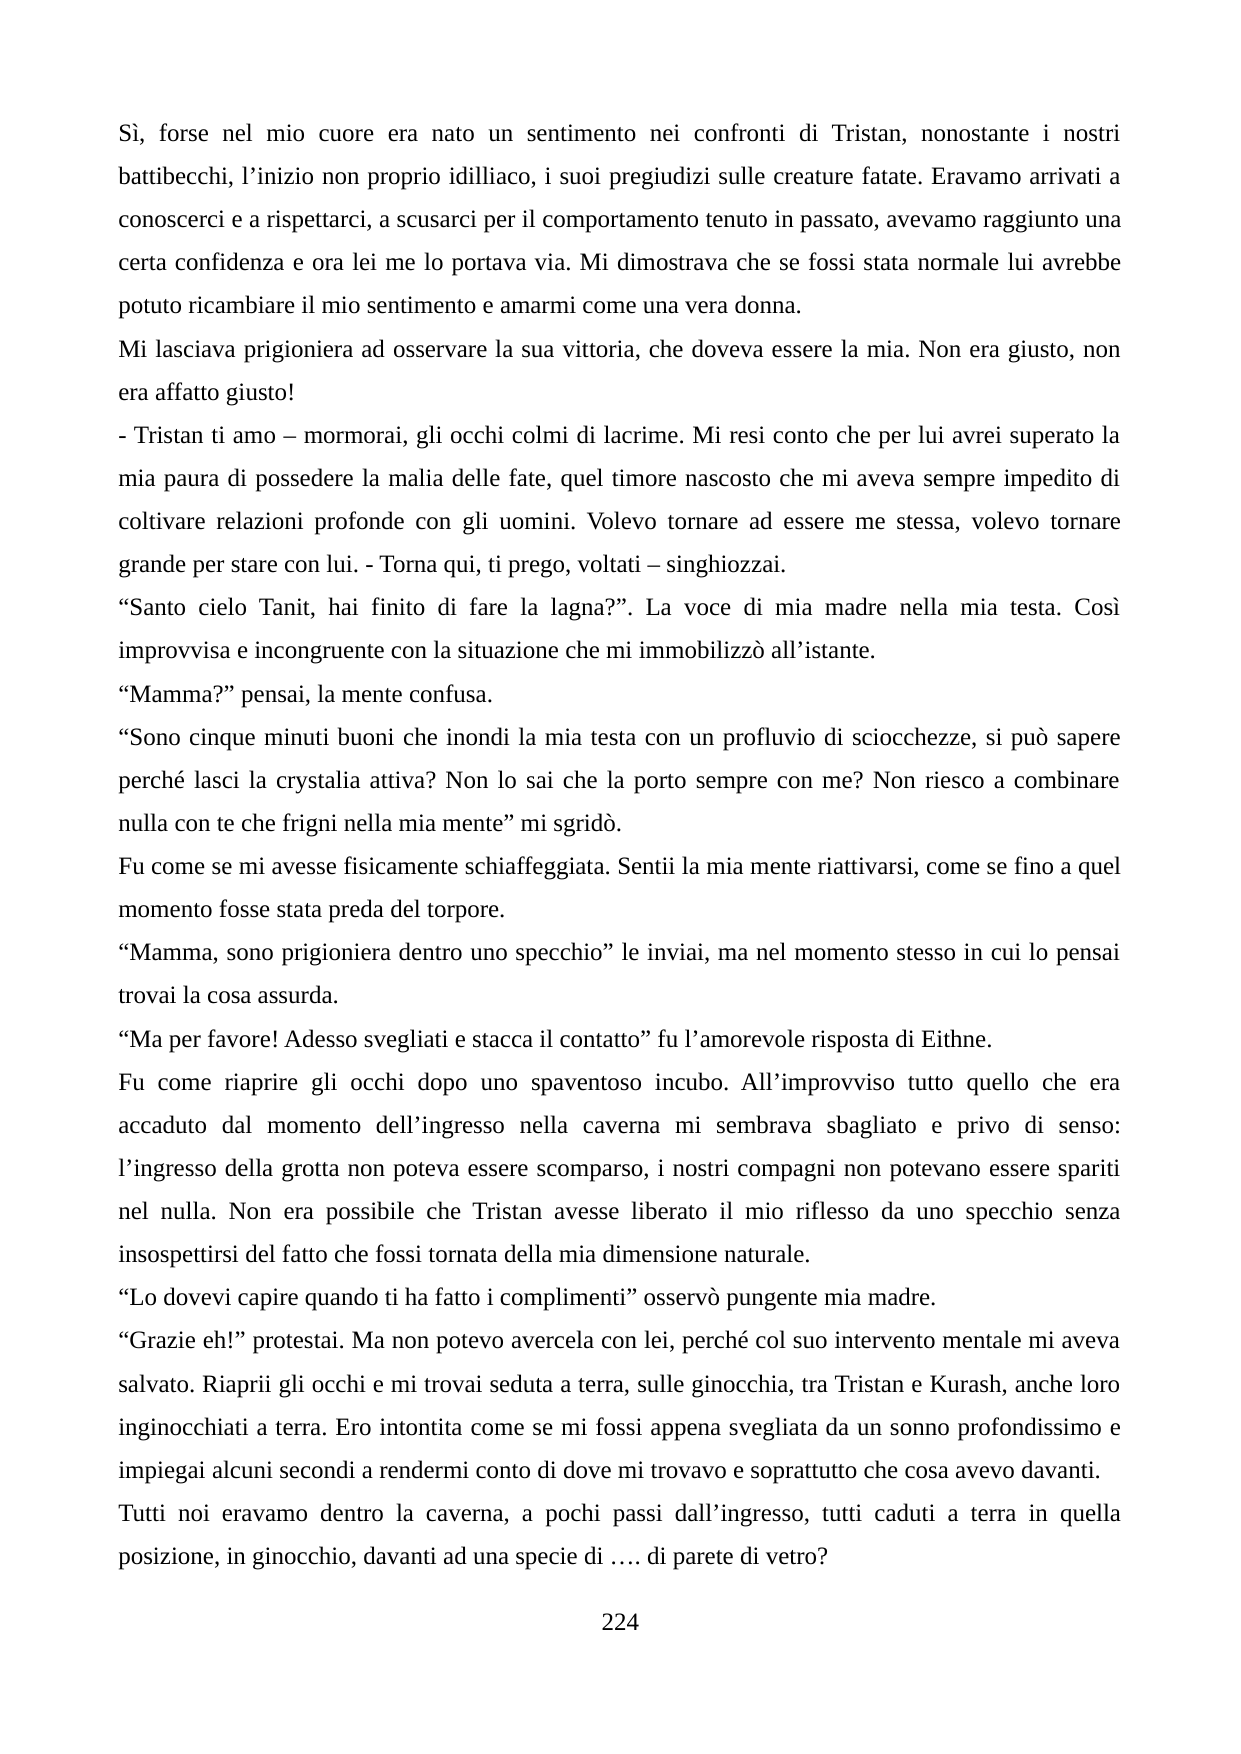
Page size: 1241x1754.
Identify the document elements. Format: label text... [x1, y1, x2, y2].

text Sì, forse nel mio cuore era nato un sentimento nei confronti di Tristan, nonostante i nostri battibecchi, l’inizio non proprio idilliaco, i suoi pregiudizi sulle creature fatate. Eravamo arrivati a conoscerci e a rispettarci, a scusarci per il comportamento tenuto in passato, avevamo raggiunto una certa confidenza e ora lei me lo portava via. Mi dimostrava che se fossi stata normale lui avrebbe potuto ricambiare il mio sentimento e amarmi come una vera donna. [118, 118, 1122, 319]
text “Sono cinque minuti buoni che inondi la mia testa con un profluvio di sciocchezze, si può sapere perché lasci la crystalia attiva? Non lo sai che la porto sempre con me? Non riesco a combinare nulla con te che frigni nella mia mente” mi sgridò. [118, 722, 1122, 837]
text Fu come riaprire gli occhi dopo uno spaventoso incubo. All’improvviso tutto quello che era accaduto dal momento dell’ingresso nella caverna mi sembrava sbagliato e privo di senso: l’ingresso della grotta non poteva essere scomparso, i nostri compagni non potevano essere spariti nel nulla. Non era possibile che Tristan avesse liberato il mio riflesso da uno specchio senza insospettirsi del fatto che fossi tornata della mia dimensione naturale. [118, 1067, 1122, 1268]
text Fu come se mi avesse fisicamente schiaffeggiata. Sentii la mia mente riattivarsi, come se fino a quel momento fosse stata preda del torpore. [118, 851, 1122, 923]
text “Grazie eh!” protestai. Ma non potevo avercela con lei, perché col suo intervento mentale mi aveva salvato. Riaprii gli occhi e mi trovai seduta a terra, sulle ginocchia, tra Tristan e Kurash, anche loro inginocchiati a terra. Ero intontita come se mi fossi appena svegliata da un sonno profondissimo e impiegai alcuni secondi a rendermi conto di dove mi trovavo e soprattutto che cosa avevo davanti. [118, 1326, 1122, 1484]
text - Tristan ti amo – mormorai, gli occhi colmi di lacrime. Mi resi conto che per lui avrei superato la mia paura di possedere la malia delle fate, quel timore nascosto che mi aveva sempre impedito di coltivare relazioni profonde con gli uomini. Volevo tornare ad essere me stessa, volevo tornare grande per stare con lui. - Torna qui, ti prego, voltati – singhiozzai. [118, 420, 1122, 578]
text “Santo cielo Tanit, hai finito di fare la lagna?”. La voce di mia madre nella mia testa. Così improvvisa e incongruente con la situazione che mi immobilizzò all’istante. [118, 592, 1122, 664]
text “Mamma?” pensai, la mente confusa. [118, 679, 1122, 707]
text “Mamma, sono prigioniera dentro uno specchio” le inviai, ma nel momento stesso in cui lo pensai trovai la cosa assurda. [118, 937, 1122, 1009]
text “Lo dovevi capire quando ti ha fatto i complimenti” osservò pungente mia madre. [118, 1282, 1122, 1311]
text Mi lasciava prigioniera ad osservare la sua vittoria, che doveva essere la mia. Non era giusto, non era affatto giusto! [118, 334, 1122, 406]
text Tutti noi eravamo dentro la caverna, a pochi passi dall’ingresso, tutti caduti a terra in quella posizione, in ginocchio, davanti ad una specie di …. di parete di vetro? [118, 1498, 1122, 1570]
text “Ma per favore! Adesso svegliati e stacca il contatto” fu l’amorevole risposta di Eithne. [118, 1024, 1122, 1052]
